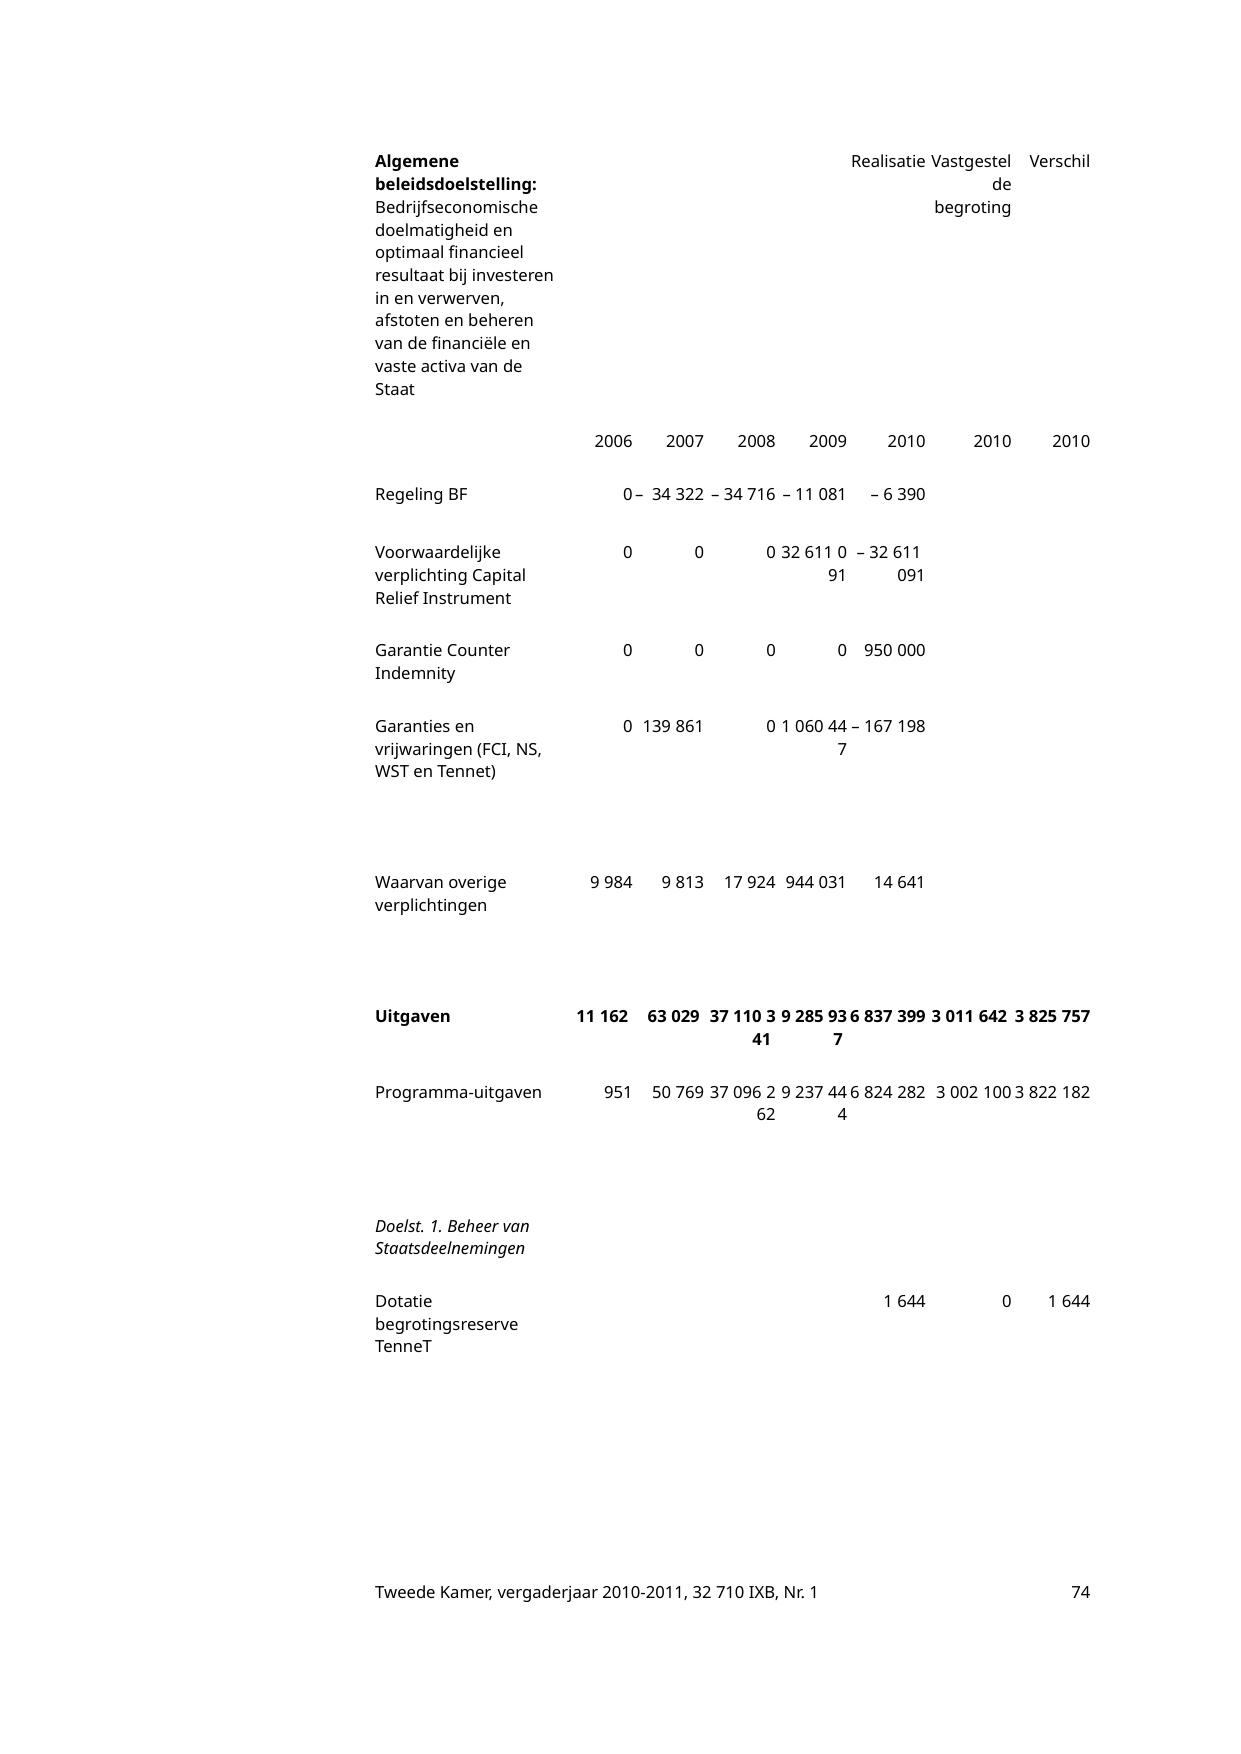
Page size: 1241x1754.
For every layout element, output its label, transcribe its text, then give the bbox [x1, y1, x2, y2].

table_cell [561, 1214, 632, 1289]
table_cell 17 924 [704, 871, 775, 946]
table_cell 6 837 399 [847, 1005, 926, 1080]
table_cell [704, 813, 775, 871]
table_cell 2010 [1011, 430, 1090, 482]
table_cell – 11 081 [775, 483, 847, 541]
table_cell [926, 541, 1011, 639]
table_cell 9 237 444 [775, 1080, 847, 1156]
table_header [561, 150, 632, 430]
table_cell [633, 1388, 704, 1446]
table_cell 950 000 [847, 639, 926, 714]
table_header [704, 150, 775, 430]
table_cell 1 644 [847, 1290, 926, 1388]
table_cell 0 [704, 541, 775, 639]
table_cell [375, 1156, 561, 1214]
table_cell [926, 1214, 1011, 1289]
table_cell [375, 946, 561, 1005]
table_cell [375, 1388, 561, 1446]
table_cell [561, 1156, 632, 1214]
table_cell [1011, 483, 1090, 541]
table_cell 3 002 100 [926, 1080, 1011, 1156]
table_cell [561, 1388, 632, 1446]
table_cell 6 824 282 [847, 1080, 926, 1156]
table_cell 9 813 [633, 871, 704, 946]
table_cell Voorwaardelijke verplichting Capital Relief Instrument [375, 541, 561, 639]
table_cell – 32 611 091 [847, 541, 926, 639]
table_cell 0 [704, 639, 775, 714]
table_cell 50 769 [633, 1080, 704, 1156]
table_cell [704, 1156, 775, 1214]
table_cell 0 [561, 639, 632, 714]
table_cell [633, 1290, 704, 1388]
table_cell [633, 813, 704, 871]
table_cell [375, 430, 561, 482]
table_cell 3 825 757 [1011, 1005, 1090, 1080]
table_cell [847, 1214, 926, 1289]
table_cell 0 [561, 483, 632, 541]
table_cell 1 060 447 [775, 715, 847, 813]
table_cell [926, 483, 1011, 541]
table_cell Regeling BF [375, 483, 561, 541]
table_cell Doelst. 1. Beheer van Staatsdeelnemingen [375, 1214, 561, 1289]
table_cell 0 [775, 639, 847, 714]
table_cell [926, 715, 1011, 813]
table_cell 14 641 [847, 871, 926, 946]
table_header Algemene beleidsdoelstelling: Bedrijfseconomische doelmatigheid en optimaal financieel resultaat bij investeren in en verwerven, afstoten en beheren van de financiële en vaste activa van de Staat [375, 150, 561, 430]
table_header [633, 150, 704, 430]
table_cell Waarvan overige verplichtingen [375, 871, 561, 946]
table_cell [926, 871, 1011, 946]
table_cell 11 162 [561, 1005, 632, 1080]
table_cell [926, 1388, 1011, 1446]
table_cell 63 029 [633, 1005, 704, 1080]
table_cell [704, 1214, 775, 1289]
table_cell 0 [704, 715, 775, 813]
table_cell [775, 946, 847, 1005]
table_cell [1011, 541, 1090, 639]
table_cell 2010 [926, 430, 1011, 482]
table_cell Garantie Counter Indemnity [375, 639, 561, 714]
table_cell [1011, 1214, 1090, 1289]
table_cell – 34 716 [704, 483, 775, 541]
table_cell – 6 390 [847, 483, 926, 541]
table_cell [633, 1156, 704, 1214]
table_header Realisatie [847, 150, 926, 430]
table_cell [775, 813, 847, 871]
table_cell [775, 1156, 847, 1214]
table_cell 37 096 262 [704, 1080, 775, 1156]
table_cell [1011, 715, 1090, 813]
table_cell 2009 [775, 430, 847, 482]
table_cell [926, 639, 1011, 714]
table_header Verschil [1011, 150, 1090, 430]
table_cell [926, 813, 1011, 871]
table_cell 951 [561, 1080, 632, 1156]
table_cell [775, 1214, 847, 1289]
table_cell 139 861 [633, 715, 704, 813]
table_cell [1011, 871, 1090, 946]
table_cell Uitgaven [375, 1005, 561, 1080]
table_cell 0 [633, 639, 704, 714]
table_cell [561, 946, 632, 1005]
table_cell [633, 1214, 704, 1289]
table_cell – 34 322 [633, 483, 704, 541]
table_cell [1011, 813, 1090, 871]
table_cell 2007 [633, 430, 704, 482]
table_cell 32 611 091 [775, 541, 847, 639]
table_cell [926, 946, 1011, 1005]
table_cell 2006 [561, 430, 632, 482]
table_cell [847, 813, 926, 871]
table_header [775, 150, 847, 430]
table_cell [1011, 639, 1090, 714]
table_cell 9 984 [561, 871, 632, 946]
table_cell [561, 1290, 632, 1388]
table_cell [775, 1290, 847, 1388]
table_cell [561, 813, 632, 871]
table_cell [1011, 946, 1090, 1005]
table_cell 0 [561, 541, 632, 639]
table_cell Programma-uitgaven [375, 1080, 561, 1156]
table_cell [847, 946, 926, 1005]
table_cell Dotatie begrotingsreserve TenneT [375, 1290, 561, 1388]
table_cell 944 031 [775, 871, 847, 946]
table_cell 2010 [847, 430, 926, 482]
table_cell [847, 1388, 926, 1446]
table_cell [704, 1290, 775, 1388]
table_cell 3 011 642 [926, 1005, 1011, 1080]
table_cell 3 822 182 [1011, 1080, 1090, 1156]
table_cell [1011, 1388, 1090, 1446]
table_cell 37 110 341 [704, 1005, 775, 1080]
table_cell [704, 1388, 775, 1446]
table_cell 0 [926, 1290, 1011, 1388]
table_cell [926, 1156, 1011, 1214]
table_header Vastgestelde begroting [926, 150, 1011, 430]
table_cell 2008 [704, 430, 775, 482]
table_cell [375, 813, 561, 871]
table_cell [847, 1156, 926, 1214]
table_cell [1011, 1156, 1090, 1214]
table_cell [633, 946, 704, 1005]
table_cell 0 [633, 541, 704, 639]
table_cell 0 [561, 715, 632, 813]
table_cell 9 285 937 [775, 1005, 847, 1080]
table_cell [775, 1388, 847, 1446]
table_cell – 167 198 [847, 715, 926, 813]
table_cell Garanties en vrijwaringen (FCI, NS, WST en Tennet) [375, 715, 561, 813]
table_cell 1 644 [1011, 1290, 1090, 1388]
table_cell [704, 946, 775, 1005]
